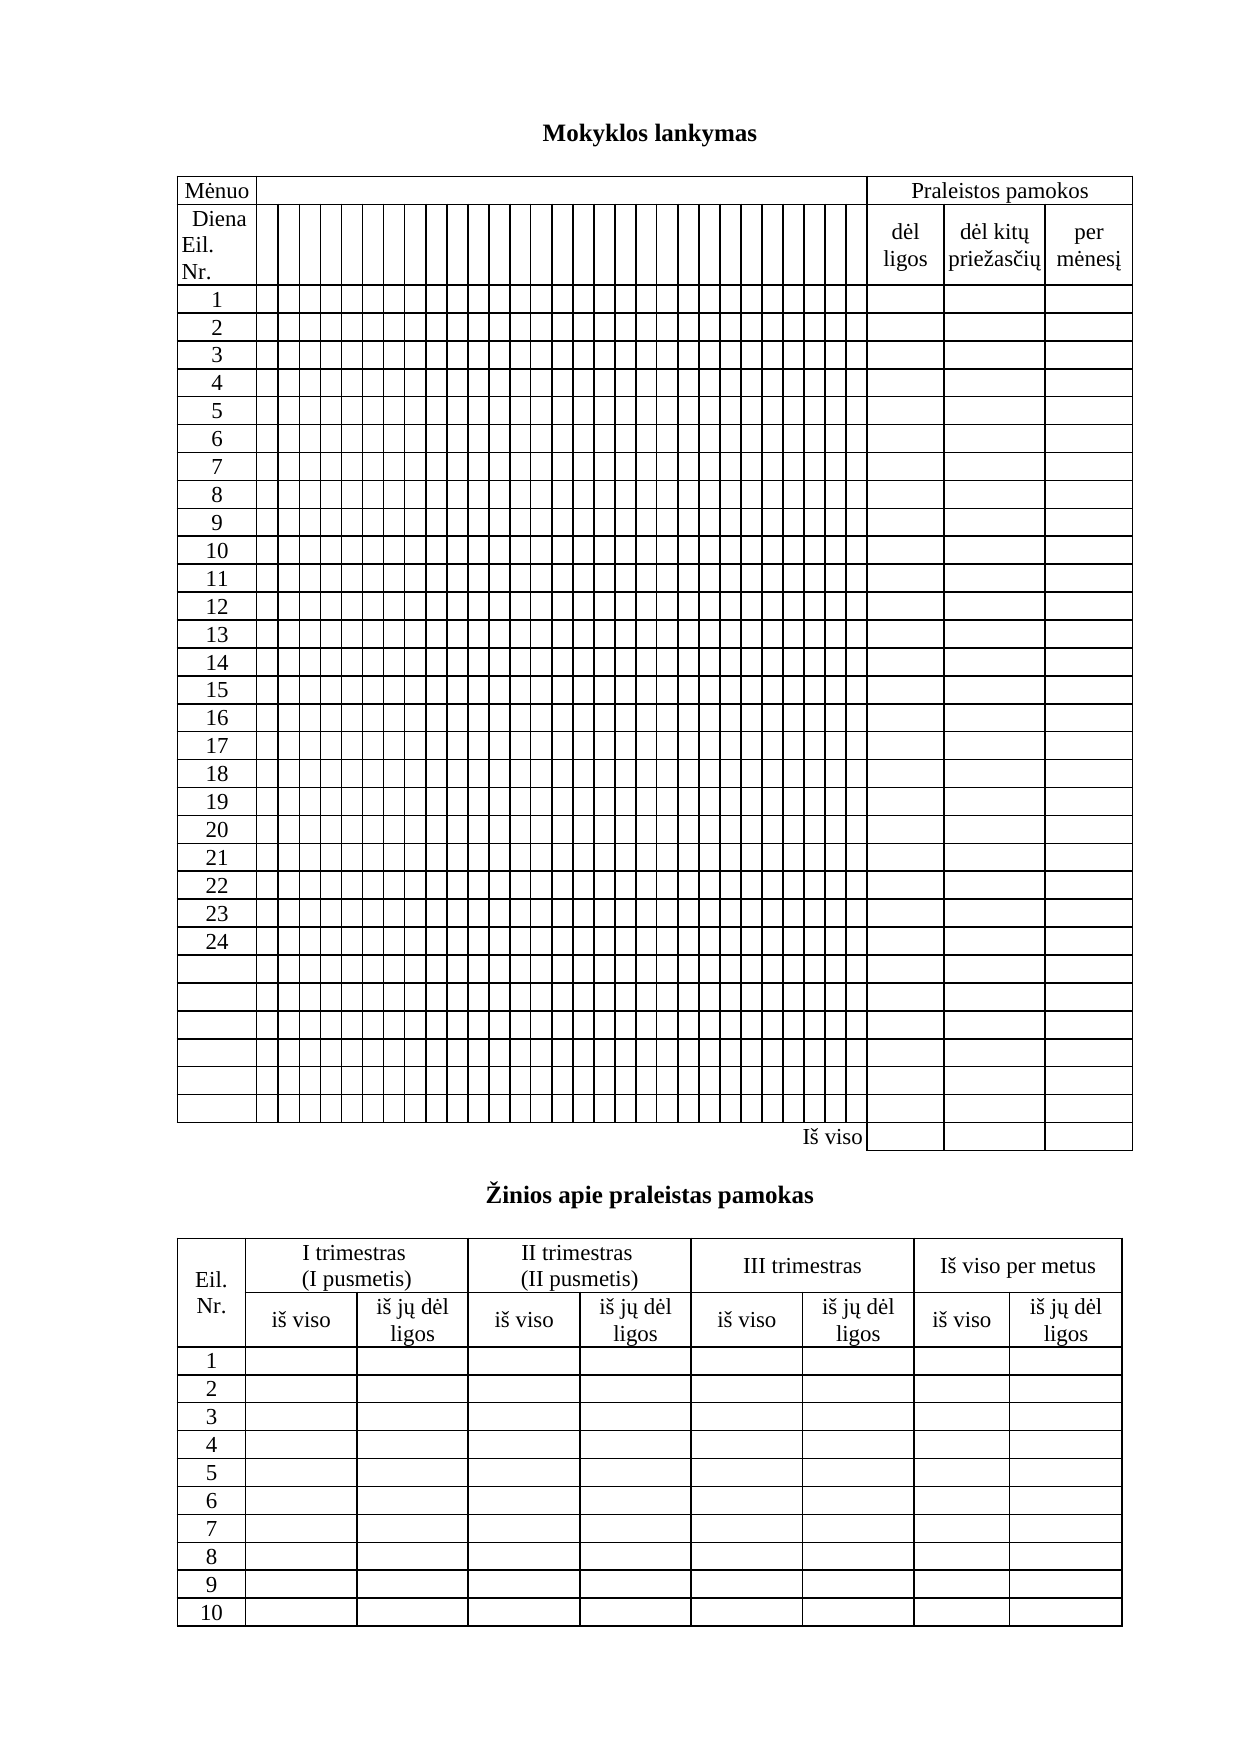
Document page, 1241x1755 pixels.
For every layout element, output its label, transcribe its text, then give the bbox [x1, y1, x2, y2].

table_cell [805, 509, 824, 535]
table_cell [178, 984, 256, 1010]
table_cell [784, 453, 803, 479]
table_cell [679, 816, 698, 842]
table_cell [847, 370, 866, 396]
table_cell [257, 621, 277, 647]
table_cell [448, 984, 467, 1010]
table_cell [384, 928, 404, 954]
table_cell [531, 677, 551, 703]
table_cell [868, 342, 943, 368]
table_cell [574, 342, 593, 368]
table_cell [279, 928, 299, 954]
table_cell [321, 760, 341, 787]
table_cell [581, 1403, 690, 1430]
table_cell [742, 649, 761, 675]
table_cell [1046, 1040, 1132, 1066]
table_header II trimestras (II pusmetis) [469, 1239, 690, 1292]
table_cell [868, 844, 943, 870]
table_cell [300, 397, 320, 424]
table_cell [945, 453, 1044, 479]
table_cell [469, 425, 488, 452]
table_cell [511, 760, 530, 787]
table_cell [945, 705, 1044, 731]
table_cell [763, 481, 782, 507]
table_cell [363, 286, 383, 312]
table_cell [595, 537, 614, 563]
table_cell [763, 286, 782, 312]
table_cell [469, 1095, 488, 1122]
table_cell [657, 984, 677, 1010]
table_cell [721, 425, 740, 452]
table_cell [427, 1040, 446, 1066]
table_cell [945, 314, 1044, 340]
table_cell [342, 1067, 362, 1094]
table_cell [574, 453, 593, 479]
table_cell [945, 649, 1044, 675]
table_cell [511, 677, 530, 703]
table_cell [511, 370, 530, 396]
table_cell [721, 900, 740, 926]
table_cell [279, 1012, 299, 1038]
table_cell [448, 872, 467, 898]
table_cell [490, 872, 509, 898]
table_cell [490, 453, 509, 479]
table_cell [595, 928, 614, 954]
table_cell [448, 649, 467, 675]
table_cell [321, 984, 341, 1010]
table_cell [490, 732, 509, 759]
table_cell [742, 370, 761, 396]
table_cell [279, 872, 299, 898]
table_cell [700, 370, 719, 396]
table_cell [1010, 1515, 1121, 1541]
table_cell 22 [178, 872, 256, 898]
table_cell [300, 621, 320, 647]
table_cell [358, 1348, 467, 1374]
table_cell [574, 1095, 593, 1122]
table_cell [384, 453, 404, 479]
table_cell [363, 370, 383, 396]
table_cell [679, 621, 698, 647]
table_cell [616, 984, 635, 1010]
table_cell [448, 1040, 467, 1066]
table_cell [679, 1067, 698, 1094]
table_cell [358, 1376, 467, 1402]
table_cell [300, 649, 320, 675]
table_cell [321, 844, 341, 870]
table_cell [595, 342, 614, 368]
table_cell [448, 844, 467, 870]
table_cell [945, 1012, 1044, 1038]
table_cell [616, 453, 635, 479]
table_cell [405, 788, 425, 814]
table_cell [784, 286, 803, 312]
table_cell [511, 705, 530, 731]
table_cell [637, 1012, 656, 1038]
table_cell [574, 984, 593, 1010]
table_cell [657, 1095, 677, 1122]
table_cell [469, 760, 488, 787]
table_cell [257, 872, 277, 898]
table_cell [721, 732, 740, 759]
table_cell [279, 677, 299, 703]
table_cell [742, 314, 761, 340]
table_cell [448, 956, 467, 982]
table_cell [637, 760, 656, 787]
table_cell [427, 205, 446, 284]
table_cell [427, 1095, 446, 1122]
table_cell [279, 565, 299, 591]
table_cell [784, 565, 803, 591]
table_cell [805, 314, 824, 340]
table_cell [469, 565, 488, 591]
table_cell [742, 342, 761, 368]
table_cell [721, 1040, 740, 1066]
table_cell [616, 956, 635, 982]
table_cell [279, 649, 299, 675]
table_cell [405, 732, 425, 759]
table_cell [448, 397, 467, 424]
table_cell [1046, 286, 1132, 312]
table_cell [595, 565, 614, 591]
table_cell [553, 844, 572, 870]
table_cell dėl kitų priežasčių [945, 205, 1044, 284]
table_cell [490, 1012, 509, 1038]
table_cell [763, 397, 782, 424]
table_cell [595, 1040, 614, 1066]
table_cell Iš viso [177, 1123, 866, 1149]
table_cell [595, 205, 614, 284]
table_cell [384, 760, 404, 787]
table_cell [300, 425, 320, 452]
table_cell 1 [178, 286, 256, 312]
table_cell [321, 1095, 341, 1122]
table_cell [300, 370, 320, 396]
table_cell [511, 314, 530, 340]
table_cell [257, 956, 277, 982]
table_cell [300, 1012, 320, 1038]
table_cell [469, 649, 488, 675]
table_cell [784, 900, 803, 926]
table_cell [826, 928, 845, 954]
table_cell [721, 760, 740, 787]
table_cell [384, 816, 404, 842]
table_cell [321, 481, 341, 507]
table_cell [679, 872, 698, 898]
table_cell iš viso [469, 1293, 579, 1346]
table_cell [657, 900, 677, 926]
table_cell [490, 760, 509, 787]
table_cell [721, 537, 740, 563]
table_cell [657, 1040, 677, 1066]
table_header I trimestras (I pusmetis) [246, 1239, 467, 1292]
table_cell [868, 928, 943, 954]
table_cell [679, 732, 698, 759]
table_cell [490, 397, 509, 424]
table_cell [300, 1095, 320, 1122]
table_cell [847, 872, 866, 898]
table_cell [945, 956, 1044, 982]
table_cell [178, 1095, 256, 1122]
table_cell [763, 537, 782, 563]
table_cell [637, 649, 656, 675]
table_cell [826, 370, 845, 396]
table_cell [448, 286, 467, 312]
table_cell [581, 1571, 690, 1597]
table_cell [531, 1012, 551, 1038]
table_cell [915, 1487, 1009, 1513]
table_cell [763, 314, 782, 340]
table_cell [405, 621, 425, 647]
table_cell [427, 844, 446, 870]
table_cell [826, 342, 845, 368]
table_cell [847, 205, 866, 284]
table_cell [321, 621, 341, 647]
table_cell [342, 705, 362, 731]
table_cell [384, 1012, 404, 1038]
table_cell [763, 1012, 782, 1038]
table_cell [637, 481, 656, 507]
table_cell [637, 1095, 656, 1122]
table_cell 2 [178, 1376, 245, 1402]
table_cell [1046, 565, 1132, 591]
table_cell [679, 984, 698, 1010]
table_cell [257, 649, 277, 675]
table_cell [363, 900, 383, 926]
table_cell [300, 788, 320, 814]
table_cell [784, 677, 803, 703]
table_cell [1046, 872, 1132, 898]
table_cell dėl ligos [868, 205, 943, 284]
table_cell [531, 397, 551, 424]
table_cell [384, 1040, 404, 1066]
table_cell [616, 397, 635, 424]
table_cell [574, 314, 593, 340]
table_cell [321, 1012, 341, 1038]
table_cell [826, 788, 845, 814]
table_cell [847, 537, 866, 563]
table_cell [553, 984, 572, 1010]
table_cell [469, 621, 488, 647]
table_cell [363, 649, 383, 675]
table_cell 5 [178, 1459, 245, 1486]
table_cell [763, 956, 782, 982]
table_cell [448, 621, 467, 647]
table_cell [805, 705, 824, 731]
table_cell [1010, 1571, 1121, 1597]
table_cell [246, 1543, 356, 1569]
table_cell [384, 425, 404, 452]
table_cell [595, 397, 614, 424]
table_cell 16 [178, 705, 256, 731]
table_cell [427, 984, 446, 1010]
table_cell [300, 565, 320, 591]
table_cell [469, 732, 488, 759]
table_cell [657, 705, 677, 731]
table_cell [616, 425, 635, 452]
table_cell [657, 425, 677, 452]
table_cell [595, 760, 614, 787]
table_cell [358, 1403, 467, 1430]
table_cell [581, 1348, 690, 1374]
table_cell [721, 1012, 740, 1038]
table_cell [700, 1067, 719, 1094]
table_cell [469, 370, 488, 396]
table_cell [363, 425, 383, 452]
table_cell [363, 956, 383, 982]
table_cell [637, 453, 656, 479]
table_cell [826, 705, 845, 731]
table_cell Diena Eil. Nr. [178, 205, 256, 284]
table_cell [448, 425, 467, 452]
table_cell [448, 453, 467, 479]
table_cell [847, 593, 866, 619]
table_cell [384, 732, 404, 759]
table_cell [847, 732, 866, 759]
table_cell [700, 649, 719, 675]
table_cell [321, 956, 341, 982]
table_cell [945, 788, 1044, 814]
table_cell [427, 956, 446, 982]
table_cell [574, 732, 593, 759]
table_cell [784, 928, 803, 954]
table_cell [742, 732, 761, 759]
table_cell [945, 397, 1044, 424]
table_cell [384, 537, 404, 563]
table_cell [805, 342, 824, 368]
table_cell [581, 1431, 690, 1458]
table_cell [531, 621, 551, 647]
table_cell [427, 425, 446, 452]
table_cell [574, 816, 593, 842]
table_cell [742, 1067, 761, 1094]
table_cell [342, 816, 362, 842]
table_cell [342, 593, 362, 619]
table_cell [742, 788, 761, 814]
table_cell [784, 205, 803, 284]
table_cell [616, 205, 635, 284]
table_cell [721, 621, 740, 647]
table_cell [300, 453, 320, 479]
table_cell [721, 397, 740, 424]
table_cell [279, 705, 299, 731]
table_cell [700, 984, 719, 1010]
table_cell iš jų dėl ligos [1010, 1293, 1121, 1346]
table_cell [826, 286, 845, 312]
table_cell [679, 1012, 698, 1038]
table_cell [363, 677, 383, 703]
table_cell [637, 677, 656, 703]
table_cell [679, 1095, 698, 1122]
table_cell [595, 872, 614, 898]
table_cell 15 [178, 677, 256, 703]
table_cell [1010, 1599, 1121, 1625]
table_cell [721, 286, 740, 312]
table_cell [581, 1487, 690, 1513]
table_cell [427, 705, 446, 731]
table_cell [945, 1067, 1044, 1094]
table_cell [490, 286, 509, 312]
table_cell [490, 565, 509, 591]
table_cell [805, 1040, 824, 1066]
table_header Eil. Nr. [178, 1239, 245, 1346]
table_cell [490, 370, 509, 396]
table_cell [1046, 1123, 1132, 1149]
table_cell [805, 481, 824, 507]
table_cell [321, 593, 341, 619]
table_cell [721, 342, 740, 368]
table_cell [847, 425, 866, 452]
table_cell [803, 1543, 913, 1569]
table_cell [945, 760, 1044, 787]
table_cell [363, 984, 383, 1010]
table_cell [945, 984, 1044, 1010]
table_cell [469, 1543, 579, 1569]
table_cell [700, 286, 719, 312]
table_cell [945, 565, 1044, 591]
table_cell [721, 649, 740, 675]
table_cell [945, 900, 1044, 926]
table_cell [847, 1040, 866, 1066]
table_cell [257, 844, 277, 870]
table_cell [469, 984, 488, 1010]
table_cell 24 [178, 928, 256, 954]
table_cell [300, 872, 320, 898]
table_cell [945, 342, 1044, 368]
table_cell [868, 286, 943, 312]
table_cell [257, 900, 277, 926]
table_cell [511, 732, 530, 759]
table_cell [279, 900, 299, 926]
table_cell [511, 537, 530, 563]
table_cell [805, 1012, 824, 1038]
table_cell [246, 1348, 356, 1374]
table_cell [531, 705, 551, 731]
table_cell [700, 1095, 719, 1122]
table_cell [679, 342, 698, 368]
table_cell [657, 593, 677, 619]
table_cell [637, 205, 656, 284]
table_cell [692, 1403, 802, 1430]
table_cell [448, 1095, 467, 1122]
table_cell [531, 425, 551, 452]
table_cell [448, 705, 467, 731]
table_cell [616, 370, 635, 396]
table_cell [595, 677, 614, 703]
table_cell [246, 1599, 356, 1625]
table_cell [700, 705, 719, 731]
table_cell [595, 1067, 614, 1094]
table_cell [279, 286, 299, 312]
table_cell [300, 1040, 320, 1066]
table_cell [700, 844, 719, 870]
table_cell [1046, 453, 1132, 479]
table_cell [657, 732, 677, 759]
table_cell [553, 788, 572, 814]
table_cell [363, 788, 383, 814]
table_cell [679, 1040, 698, 1066]
table_cell [763, 342, 782, 368]
table_cell [915, 1571, 1009, 1597]
table_cell [469, 537, 488, 563]
table_cell [763, 760, 782, 787]
table_cell [616, 537, 635, 563]
table_cell [679, 705, 698, 731]
table_cell [300, 705, 320, 731]
table_cell [868, 593, 943, 619]
table_cell 20 [178, 816, 256, 842]
table_cell [868, 984, 943, 1010]
table_cell [531, 1095, 551, 1122]
table_cell [490, 816, 509, 842]
table_cell [553, 705, 572, 731]
table_cell [363, 872, 383, 898]
table_cell [763, 621, 782, 647]
table_cell [384, 1095, 404, 1122]
table_cell [763, 370, 782, 396]
table_cell [279, 509, 299, 535]
table_cell [405, 286, 425, 312]
table_cell [915, 1543, 1009, 1569]
table_cell [945, 621, 1044, 647]
table_cell [1046, 621, 1132, 647]
table_cell [511, 1012, 530, 1038]
table_cell [657, 677, 677, 703]
table_cell [553, 649, 572, 675]
table_cell [616, 677, 635, 703]
table_cell [257, 705, 277, 731]
table_cell [1046, 425, 1132, 452]
table_cell [246, 1459, 356, 1486]
table_cell [427, 342, 446, 368]
table_cell [826, 481, 845, 507]
table_cell [700, 1040, 719, 1066]
table_cell [637, 314, 656, 340]
table_cell [342, 314, 362, 340]
table_cell [363, 816, 383, 842]
table_cell [616, 509, 635, 535]
table_cell [469, 872, 488, 898]
table_cell [511, 1095, 530, 1122]
table_cell [469, 286, 488, 312]
table_cell [574, 1067, 593, 1094]
table_cell [784, 537, 803, 563]
table_cell [679, 956, 698, 982]
table_cell [945, 286, 1044, 312]
table_cell [405, 481, 425, 507]
table_cell [531, 928, 551, 954]
table_cell [490, 928, 509, 954]
table_cell [531, 956, 551, 982]
table_cell [405, 928, 425, 954]
table_cell [700, 900, 719, 926]
table_cell [700, 816, 719, 842]
table_cell [945, 844, 1044, 870]
table_cell [595, 481, 614, 507]
table_cell [868, 565, 943, 591]
table_cell [553, 425, 572, 452]
table_cell [826, 844, 845, 870]
table_cell [358, 1459, 467, 1486]
table_cell [448, 481, 467, 507]
table_cell [257, 816, 277, 842]
table_cell [321, 900, 341, 926]
table_cell [342, 732, 362, 759]
table_cell [679, 481, 698, 507]
table_cell [1046, 1067, 1132, 1094]
table_cell [847, 1067, 866, 1094]
table_cell [784, 1095, 803, 1122]
table_cell [427, 370, 446, 396]
table_cell [553, 1095, 572, 1122]
table_cell [868, 370, 943, 396]
table_cell [574, 509, 593, 535]
table_cell [868, 1123, 943, 1149]
table_cell [868, 453, 943, 479]
table_cell [945, 481, 1044, 507]
table_cell [1046, 509, 1132, 535]
table_cell [595, 370, 614, 396]
table_cell [405, 397, 425, 424]
table_cell [300, 481, 320, 507]
table_cell [384, 509, 404, 535]
table_cell [1046, 788, 1132, 814]
table_cell [784, 425, 803, 452]
table_cell 6 [178, 1487, 245, 1513]
text Mokyklos lankymas [177, 118, 1122, 147]
table_cell [490, 1040, 509, 1066]
table_cell [257, 1067, 277, 1094]
table_cell [805, 397, 824, 424]
table_cell [358, 1599, 467, 1625]
table_cell [279, 205, 299, 284]
table_cell [321, 705, 341, 731]
table_cell [595, 788, 614, 814]
table_cell [826, 1095, 845, 1122]
table_cell [915, 1348, 1009, 1374]
table_cell [616, 314, 635, 340]
table_cell [826, 649, 845, 675]
table_cell [700, 481, 719, 507]
table_cell [847, 481, 866, 507]
table_cell [616, 286, 635, 312]
table_cell [553, 342, 572, 368]
table_cell [257, 677, 277, 703]
table_cell [1010, 1543, 1121, 1569]
table_cell [257, 397, 277, 424]
table_cell [784, 1040, 803, 1066]
table_cell [469, 1487, 579, 1513]
table_cell [700, 1012, 719, 1038]
table_cell [763, 705, 782, 731]
table_cell [847, 816, 866, 842]
table_cell [511, 621, 530, 647]
table_cell [868, 1040, 943, 1066]
table_cell [805, 593, 824, 619]
table_cell [945, 1095, 1044, 1122]
table_cell 17 [178, 732, 256, 759]
table_cell [405, 649, 425, 675]
table_cell [679, 900, 698, 926]
table_cell [742, 593, 761, 619]
table_cell iš jų dėl ligos [581, 1293, 690, 1346]
table_cell [637, 788, 656, 814]
table_cell [427, 453, 446, 479]
table_cell [469, 453, 488, 479]
table_cell [826, 900, 845, 926]
table_cell [784, 732, 803, 759]
table_cell [511, 453, 530, 479]
table_cell [531, 872, 551, 898]
table_cell [784, 984, 803, 1010]
table_cell [490, 677, 509, 703]
table_cell [945, 677, 1044, 703]
table_cell [531, 816, 551, 842]
table_cell [321, 509, 341, 535]
table_cell [847, 621, 866, 647]
table_cell [826, 509, 845, 535]
table_cell [721, 677, 740, 703]
table_cell [574, 956, 593, 982]
table_cell [342, 844, 362, 870]
table_cell [803, 1515, 913, 1541]
table_cell [300, 593, 320, 619]
table_cell [616, 816, 635, 842]
table_cell [742, 872, 761, 898]
table_cell [257, 593, 277, 619]
table_cell [448, 1067, 467, 1094]
table_cell [868, 900, 943, 926]
table_cell [342, 872, 362, 898]
table_cell [657, 509, 677, 535]
table_cell [490, 481, 509, 507]
table_cell [826, 816, 845, 842]
table_cell [405, 425, 425, 452]
table_cell [405, 1095, 425, 1122]
table_cell [805, 928, 824, 954]
table_cell [531, 509, 551, 535]
table_header III trimestras [692, 1239, 913, 1292]
table_cell [1046, 593, 1132, 619]
table_cell [531, 1067, 551, 1094]
table_cell 18 [178, 760, 256, 787]
table_cell [553, 732, 572, 759]
table_cell [637, 593, 656, 619]
table_cell [300, 900, 320, 926]
table_cell [679, 205, 698, 284]
table_cell [384, 314, 404, 340]
table_cell [616, 621, 635, 647]
table_cell [616, 760, 635, 787]
table_cell [342, 342, 362, 368]
table_cell [742, 205, 761, 284]
table_cell [574, 537, 593, 563]
table_cell [574, 397, 593, 424]
table_cell [246, 1403, 356, 1430]
table_cell [742, 956, 761, 982]
table_cell [342, 286, 362, 312]
table_cell [826, 453, 845, 479]
table_cell [784, 509, 803, 535]
table_cell [868, 788, 943, 814]
table_cell [531, 205, 551, 284]
table_cell [700, 956, 719, 982]
table_cell [342, 565, 362, 591]
table_cell [826, 593, 845, 619]
table_cell [637, 1067, 656, 1094]
table_cell [784, 314, 803, 340]
table_cell [763, 928, 782, 954]
table_cell [721, 816, 740, 842]
table_cell [581, 1515, 690, 1541]
table_cell [300, 1067, 320, 1094]
table_cell [679, 565, 698, 591]
table_cell [469, 1348, 579, 1374]
table_cell [531, 760, 551, 787]
table_cell [553, 677, 572, 703]
table_cell [616, 593, 635, 619]
table_cell [363, 1012, 383, 1038]
table_cell [805, 621, 824, 647]
table_cell 5 [178, 397, 256, 424]
table_cell [1046, 649, 1132, 675]
table_cell [279, 314, 299, 340]
table_cell [342, 397, 362, 424]
table_cell [405, 537, 425, 563]
table_cell [763, 425, 782, 452]
table_cell [1046, 481, 1132, 507]
table_cell [511, 928, 530, 954]
table_cell [342, 425, 362, 452]
table_cell [616, 1012, 635, 1038]
table_cell [784, 1067, 803, 1094]
table_cell [805, 816, 824, 842]
table_cell [803, 1599, 913, 1625]
table_cell [321, 370, 341, 396]
table_cell 9 [178, 1571, 245, 1597]
table_cell [257, 205, 277, 284]
table_cell [721, 565, 740, 591]
table_cell [657, 621, 677, 647]
table_cell [657, 565, 677, 591]
table_cell [427, 621, 446, 647]
table_cell [257, 928, 277, 954]
table_cell [511, 1040, 530, 1066]
table_cell [384, 286, 404, 312]
table_cell [490, 649, 509, 675]
table_cell [826, 677, 845, 703]
table_cell [700, 677, 719, 703]
table_cell [490, 844, 509, 870]
table_cell [847, 342, 866, 368]
table_cell [803, 1571, 913, 1597]
table_cell [721, 370, 740, 396]
table_cell [511, 425, 530, 452]
table_cell [1046, 1012, 1132, 1038]
table_cell [595, 1095, 614, 1122]
table_cell [657, 342, 677, 368]
table_cell 10 [178, 537, 256, 563]
table_cell [553, 621, 572, 647]
table_cell [574, 705, 593, 731]
table_cell [763, 984, 782, 1010]
table_cell [721, 1095, 740, 1122]
table_cell [742, 453, 761, 479]
table_cell [448, 565, 467, 591]
table_cell 12 [178, 593, 256, 619]
table_cell [405, 844, 425, 870]
table_cell [721, 984, 740, 1010]
table_cell [742, 565, 761, 591]
table_cell [300, 732, 320, 759]
table_cell [581, 1459, 690, 1486]
table_cell [700, 621, 719, 647]
table_cell [405, 872, 425, 898]
table_cell [511, 984, 530, 1010]
table_cell [384, 565, 404, 591]
table_cell [490, 509, 509, 535]
table_cell [257, 370, 277, 396]
table_cell [279, 537, 299, 563]
table_cell [803, 1459, 913, 1486]
table_cell [490, 984, 509, 1010]
table_cell [279, 788, 299, 814]
table_cell [868, 481, 943, 507]
table_cell [531, 481, 551, 507]
table_cell [427, 816, 446, 842]
table_cell [595, 509, 614, 535]
table_cell [1046, 732, 1132, 759]
table_cell [257, 565, 277, 591]
table_cell [700, 872, 719, 898]
table_cell [342, 760, 362, 787]
table_cell [595, 984, 614, 1010]
table_cell [469, 481, 488, 507]
table_cell [257, 537, 277, 563]
table_cell [448, 900, 467, 926]
table_cell [342, 621, 362, 647]
table_cell [553, 205, 572, 284]
table_cell [700, 425, 719, 452]
table_cell [868, 314, 943, 340]
table_cell [405, 205, 425, 284]
table_cell [321, 425, 341, 452]
table_cell [448, 342, 467, 368]
table_cell [784, 872, 803, 898]
table_cell [363, 732, 383, 759]
table_cell [363, 705, 383, 731]
table_cell [721, 453, 740, 479]
table_cell [384, 397, 404, 424]
table_cell [581, 1543, 690, 1569]
table_cell [721, 956, 740, 982]
table_cell [1046, 677, 1132, 703]
table_cell [469, 1459, 579, 1486]
table_cell [574, 286, 593, 312]
table_cell [700, 314, 719, 340]
table_cell [1010, 1376, 1121, 1402]
table_cell [657, 205, 677, 284]
table_cell [363, 565, 383, 591]
table_cell [384, 844, 404, 870]
table_cell [637, 397, 656, 424]
table_cell [553, 872, 572, 898]
table_cell [637, 286, 656, 312]
table_cell [595, 956, 614, 982]
table_cell [342, 1095, 362, 1122]
table_cell [657, 844, 677, 870]
table_cell [553, 1040, 572, 1066]
table_cell [868, 1067, 943, 1094]
table_cell [847, 677, 866, 703]
table_cell [469, 342, 488, 368]
table_cell [826, 314, 845, 340]
table_cell [700, 537, 719, 563]
table_cell [553, 760, 572, 787]
table_cell 3 [178, 342, 256, 368]
table_cell [363, 314, 383, 340]
table_cell [384, 677, 404, 703]
table_cell [763, 593, 782, 619]
table_cell [448, 1012, 467, 1038]
table_cell 14 [178, 649, 256, 675]
table_cell [279, 816, 299, 842]
table_cell [868, 956, 943, 982]
table_cell [300, 760, 320, 787]
table_cell [721, 205, 740, 284]
table_cell [657, 872, 677, 898]
table_cell [742, 425, 761, 452]
table_cell [657, 649, 677, 675]
table_cell [490, 425, 509, 452]
table_cell [342, 1012, 362, 1038]
table_cell [427, 1067, 446, 1094]
table_cell [279, 425, 299, 452]
table_cell [384, 705, 404, 731]
table_cell [847, 788, 866, 814]
table_cell 9 [178, 509, 256, 535]
table_cell [427, 314, 446, 340]
table_cell [178, 956, 256, 982]
table_cell [363, 397, 383, 424]
table_cell [805, 370, 824, 396]
table_cell [945, 1040, 1044, 1066]
table_cell [553, 314, 572, 340]
table_cell 6 [178, 425, 256, 452]
table_cell [805, 984, 824, 1010]
table_cell [1046, 537, 1132, 563]
table_cell [469, 900, 488, 926]
table_cell [257, 286, 277, 312]
table_cell [805, 844, 824, 870]
table_cell [742, 816, 761, 842]
table_cell [742, 984, 761, 1010]
table_cell 1 [178, 1348, 245, 1374]
table_cell [784, 1012, 803, 1038]
table_cell [915, 1599, 1009, 1625]
table_cell [868, 1012, 943, 1038]
table_cell [469, 509, 488, 535]
table_cell [246, 1515, 356, 1541]
table_cell [595, 286, 614, 312]
table_cell [321, 537, 341, 563]
table_cell [637, 844, 656, 870]
table_cell [511, 397, 530, 424]
table_cell [595, 732, 614, 759]
text Žinios apie praleistas pamokas [177, 1180, 1122, 1209]
table_cell [321, 397, 341, 424]
table_cell [700, 760, 719, 787]
table_cell [1046, 900, 1132, 926]
table_cell iš jų dėl ligos [803, 1293, 913, 1346]
table_cell [257, 342, 277, 368]
table_cell [847, 397, 866, 424]
table_cell [1010, 1348, 1121, 1374]
table_cell [574, 370, 593, 396]
table_cell [868, 705, 943, 731]
table_cell [657, 788, 677, 814]
table_cell [342, 370, 362, 396]
table_cell [945, 425, 1044, 452]
table_cell iš viso [915, 1293, 1009, 1346]
table_cell [574, 844, 593, 870]
table_cell [637, 732, 656, 759]
table_cell 8 [178, 1543, 245, 1569]
table_cell [469, 1515, 579, 1541]
table_cell [637, 1040, 656, 1066]
table_cell [847, 565, 866, 591]
table_cell [257, 509, 277, 535]
table_cell [531, 593, 551, 619]
table_cell [553, 370, 572, 396]
table_cell [511, 205, 530, 284]
table_cell [692, 1348, 802, 1374]
table_cell [742, 537, 761, 563]
table_cell [679, 928, 698, 954]
table_header Mėnuo [178, 177, 256, 203]
table_cell [826, 956, 845, 982]
table_cell [574, 593, 593, 619]
table_cell [616, 900, 635, 926]
table_cell [448, 788, 467, 814]
table_cell [868, 872, 943, 898]
table_cell [847, 844, 866, 870]
table_cell [784, 705, 803, 731]
table_cell [637, 984, 656, 1010]
table_cell [257, 788, 277, 814]
table_cell [553, 928, 572, 954]
table_cell [342, 205, 362, 284]
table_cell [342, 481, 362, 507]
table_cell [692, 1515, 802, 1541]
table_cell [805, 788, 824, 814]
table_cell [384, 205, 404, 284]
table_cell [321, 342, 341, 368]
table_cell [384, 872, 404, 898]
table_cell [469, 1067, 488, 1094]
table_cell 13 [178, 621, 256, 647]
table_cell [469, 205, 488, 284]
table_cell [637, 425, 656, 452]
table_cell [616, 705, 635, 731]
table_cell [868, 537, 943, 563]
table_cell [490, 956, 509, 982]
table_cell 4 [178, 370, 256, 396]
table_cell [279, 342, 299, 368]
table_cell [553, 1012, 572, 1038]
table_cell [721, 872, 740, 898]
table_cell [826, 872, 845, 898]
table_cell [427, 900, 446, 926]
table_cell [405, 956, 425, 982]
table_cell [826, 205, 845, 284]
table_cell [679, 593, 698, 619]
table_cell [257, 481, 277, 507]
table_cell [531, 984, 551, 1010]
table_cell [511, 788, 530, 814]
table_cell [763, 509, 782, 535]
table_cell [763, 677, 782, 703]
table_cell [868, 425, 943, 452]
table_cell [721, 509, 740, 535]
table_cell [511, 872, 530, 898]
table_cell [868, 1095, 943, 1122]
table_cell [342, 900, 362, 926]
table_cell [405, 565, 425, 591]
table_cell [427, 593, 446, 619]
table_cell [945, 370, 1044, 396]
table_cell [803, 1348, 913, 1374]
table_cell [595, 593, 614, 619]
table_cell 2 [178, 314, 256, 340]
table_header Praleistos pamokos [868, 177, 1132, 203]
table_cell [945, 732, 1044, 759]
table_cell [847, 1012, 866, 1038]
table_cell [784, 760, 803, 787]
table_cell [945, 1123, 1044, 1149]
table_cell [616, 872, 635, 898]
table_cell [616, 649, 635, 675]
table_cell [363, 1040, 383, 1066]
table_cell [616, 1040, 635, 1066]
table_cell [763, 872, 782, 898]
table_cell [384, 593, 404, 619]
table_cell [784, 370, 803, 396]
table_cell [805, 453, 824, 479]
table_cell [742, 677, 761, 703]
table_cell [574, 649, 593, 675]
table_cell [637, 342, 656, 368]
table_cell [257, 425, 277, 452]
table_cell [511, 565, 530, 591]
table_cell 11 [178, 565, 256, 591]
table_cell [1046, 705, 1132, 731]
table_cell 3 [178, 1403, 245, 1430]
table_cell [805, 649, 824, 675]
table_cell [692, 1376, 802, 1402]
table_cell [721, 705, 740, 731]
table_cell [826, 760, 845, 787]
table_cell [915, 1376, 1009, 1402]
table_cell [616, 928, 635, 954]
table_cell [868, 509, 943, 535]
table_cell [469, 705, 488, 731]
table_cell [805, 1067, 824, 1094]
table_cell [574, 425, 593, 452]
table_cell [868, 397, 943, 424]
table_cell [595, 900, 614, 926]
table_cell [616, 788, 635, 814]
table_cell [427, 481, 446, 507]
table_cell [784, 649, 803, 675]
table_cell [178, 1067, 256, 1094]
table_cell [616, 844, 635, 870]
table_cell [679, 649, 698, 675]
table_cell [384, 788, 404, 814]
table_cell [531, 649, 551, 675]
table_cell [448, 928, 467, 954]
table_cell [847, 314, 866, 340]
table_cell [805, 425, 824, 452]
table_cell [363, 1095, 383, 1122]
table_cell [469, 1012, 488, 1038]
table_cell [300, 677, 320, 703]
table_cell [448, 732, 467, 759]
table_cell [490, 900, 509, 926]
table_cell [784, 397, 803, 424]
table_cell [363, 760, 383, 787]
table_cell [511, 956, 530, 982]
table_cell [427, 788, 446, 814]
table_cell [784, 621, 803, 647]
table_cell [300, 342, 320, 368]
table_cell [1046, 342, 1132, 368]
table_cell [742, 1095, 761, 1122]
table_cell [279, 1040, 299, 1066]
table_cell [1046, 816, 1132, 842]
table_cell [553, 509, 572, 535]
table_cell [763, 732, 782, 759]
table_cell [574, 621, 593, 647]
table_cell [363, 205, 383, 284]
table_cell [700, 397, 719, 424]
table_cell [405, 314, 425, 340]
table_cell [595, 649, 614, 675]
table_cell [405, 342, 425, 368]
table_cell [384, 370, 404, 396]
table_cell [803, 1487, 913, 1513]
table_cell [490, 621, 509, 647]
table_cell [358, 1487, 467, 1513]
table_cell [679, 453, 698, 479]
table_cell [763, 844, 782, 870]
table_cell [257, 314, 277, 340]
table_cell [257, 1040, 277, 1066]
table_cell [595, 425, 614, 452]
table_cell [342, 677, 362, 703]
table_cell [721, 481, 740, 507]
table_cell [574, 760, 593, 787]
table_cell [553, 1067, 572, 1094]
table_cell 8 [178, 481, 256, 507]
table_cell [531, 844, 551, 870]
table_cell [679, 314, 698, 340]
table_cell [692, 1431, 802, 1458]
table_cell [637, 370, 656, 396]
table_cell [679, 677, 698, 703]
table_cell [1046, 314, 1132, 340]
table_cell [679, 509, 698, 535]
table_cell [384, 1067, 404, 1094]
table_cell [847, 509, 866, 535]
table_cell [945, 593, 1044, 619]
table_cell [805, 565, 824, 591]
table_cell [384, 984, 404, 1010]
table_cell [342, 956, 362, 982]
table_cell [700, 453, 719, 479]
table_cell [742, 481, 761, 507]
table_cell [279, 370, 299, 396]
table_cell [511, 509, 530, 535]
table_cell [279, 760, 299, 787]
table_cell [511, 286, 530, 312]
table_cell [427, 509, 446, 535]
table_cell [574, 1012, 593, 1038]
table_cell [405, 705, 425, 731]
table_cell [257, 732, 277, 759]
table_cell [826, 537, 845, 563]
table_cell [692, 1459, 802, 1486]
table_cell [763, 1040, 782, 1066]
table_cell [405, 677, 425, 703]
table_cell [321, 816, 341, 842]
table_cell [805, 677, 824, 703]
table_cell [427, 872, 446, 898]
table_cell [945, 509, 1044, 535]
table_cell [511, 816, 530, 842]
table_cell [847, 453, 866, 479]
table_cell [405, 984, 425, 1010]
table_cell [637, 872, 656, 898]
table_cell [448, 593, 467, 619]
table_cell [427, 565, 446, 591]
table_cell [279, 481, 299, 507]
table_cell [427, 537, 446, 563]
table_cell [384, 621, 404, 647]
table_cell [637, 900, 656, 926]
table_cell [553, 286, 572, 312]
table_cell [805, 760, 824, 787]
table_cell [511, 1067, 530, 1094]
table_cell [321, 286, 341, 312]
table_cell [826, 397, 845, 424]
table_cell [847, 286, 866, 312]
table_cell [1046, 760, 1132, 787]
table_cell [637, 565, 656, 591]
table_cell [637, 956, 656, 982]
table_cell [342, 453, 362, 479]
table_cell [321, 677, 341, 703]
table_cell [581, 1376, 690, 1402]
table_cell [405, 370, 425, 396]
table_cell [945, 816, 1044, 842]
table_cell [321, 1040, 341, 1066]
table_cell [300, 537, 320, 563]
table_cell [595, 621, 614, 647]
table_cell [803, 1376, 913, 1402]
table_cell 23 [178, 900, 256, 926]
table_cell [257, 1095, 277, 1122]
table_cell 21 [178, 844, 256, 870]
table_cell [490, 593, 509, 619]
table_cell [742, 760, 761, 787]
table_cell [692, 1571, 802, 1597]
table_cell [847, 705, 866, 731]
table_header [257, 177, 866, 203]
table_cell [246, 1431, 356, 1458]
table_cell [700, 509, 719, 535]
table_cell [637, 621, 656, 647]
table_cell [279, 621, 299, 647]
table_cell [553, 397, 572, 424]
table_cell [300, 844, 320, 870]
table_cell [342, 1040, 362, 1066]
table_cell [178, 1012, 256, 1038]
table_cell [553, 565, 572, 591]
table_cell [595, 816, 614, 842]
table_cell [178, 1040, 256, 1066]
table_cell [721, 1067, 740, 1094]
table_cell [868, 760, 943, 787]
table_cell [847, 928, 866, 954]
table_cell [363, 621, 383, 647]
table_cell [300, 509, 320, 535]
table_cell [595, 1012, 614, 1038]
table_cell [574, 788, 593, 814]
table_cell [784, 342, 803, 368]
table_cell [531, 537, 551, 563]
table_cell [384, 900, 404, 926]
table_cell [803, 1431, 913, 1458]
table_cell [279, 844, 299, 870]
table_cell [721, 593, 740, 619]
table_cell [826, 732, 845, 759]
table_cell [279, 732, 299, 759]
table_cell 7 [178, 1515, 245, 1541]
table_cell [868, 621, 943, 647]
table_cell [692, 1487, 802, 1513]
table_cell [945, 872, 1044, 898]
table_cell [784, 788, 803, 814]
table_cell [742, 1012, 761, 1038]
table_cell [826, 1012, 845, 1038]
table_cell [657, 928, 677, 954]
table_cell [469, 677, 488, 703]
table_cell [427, 677, 446, 703]
table_cell [342, 537, 362, 563]
table_cell [384, 956, 404, 982]
table_cell [763, 816, 782, 842]
table_cell [279, 1095, 299, 1122]
table_cell [490, 788, 509, 814]
table_cell [1046, 984, 1132, 1010]
table_cell [531, 314, 551, 340]
table_cell [679, 425, 698, 452]
table_cell [363, 342, 383, 368]
table_cell [405, 816, 425, 842]
table_cell [826, 984, 845, 1010]
table_cell [427, 760, 446, 787]
table_cell [803, 1403, 913, 1430]
table_cell [805, 872, 824, 898]
table_cell [321, 314, 341, 340]
table_cell [742, 705, 761, 731]
table_cell [826, 425, 845, 452]
table_cell [679, 537, 698, 563]
table_cell [490, 705, 509, 731]
table_cell [595, 844, 614, 870]
table_cell [915, 1403, 1009, 1430]
table_cell [469, 593, 488, 619]
table_cell [531, 788, 551, 814]
table_cell [657, 481, 677, 507]
table_cell [469, 844, 488, 870]
table_cell [1046, 397, 1132, 424]
table_cell [868, 677, 943, 703]
table_cell [700, 565, 719, 591]
table_cell [805, 286, 824, 312]
table_cell [847, 956, 866, 982]
table_cell [679, 844, 698, 870]
table_cell [448, 205, 467, 284]
table_cell [1046, 370, 1132, 396]
table_cell [321, 928, 341, 954]
table_cell [1046, 1095, 1132, 1122]
table_cell [637, 816, 656, 842]
table_cell [700, 205, 719, 284]
table_cell [363, 928, 383, 954]
table_cell [321, 732, 341, 759]
table_cell [657, 537, 677, 563]
table_cell [700, 928, 719, 954]
table_cell [742, 621, 761, 647]
table_cell [321, 453, 341, 479]
table_cell [511, 649, 530, 675]
table_cell [427, 286, 446, 312]
table_cell [363, 481, 383, 507]
table_cell [805, 205, 824, 284]
table_cell [679, 788, 698, 814]
table_cell [358, 1515, 467, 1541]
table_cell per mėnesį [1046, 205, 1132, 284]
table_cell [574, 205, 593, 284]
table_cell [490, 1067, 509, 1094]
table_cell [300, 205, 320, 284]
table_cell [581, 1599, 690, 1625]
table_cell [868, 816, 943, 842]
table_cell [657, 956, 677, 982]
table_cell [1010, 1431, 1121, 1458]
table_cell [469, 928, 488, 954]
table_cell [657, 314, 677, 340]
table_cell [763, 205, 782, 284]
table_cell [742, 1040, 761, 1066]
table_cell [805, 900, 824, 926]
table_cell [358, 1571, 467, 1597]
table_cell [805, 956, 824, 982]
table_cell [321, 788, 341, 814]
table_cell [574, 565, 593, 591]
table_cell [763, 1095, 782, 1122]
table_cell [616, 342, 635, 368]
table_cell [553, 956, 572, 982]
table_cell [679, 397, 698, 424]
table_cell [427, 732, 446, 759]
table_cell [742, 844, 761, 870]
table_cell [300, 956, 320, 982]
table_cell [553, 481, 572, 507]
table_cell [679, 760, 698, 787]
table_cell [742, 509, 761, 535]
table_cell [847, 900, 866, 926]
table_cell [511, 900, 530, 926]
table_cell [531, 565, 551, 591]
table_cell [427, 397, 446, 424]
table_cell [553, 900, 572, 926]
table_cell [553, 453, 572, 479]
table_cell [679, 370, 698, 396]
table_cell [342, 928, 362, 954]
table_cell [657, 370, 677, 396]
table_cell [574, 872, 593, 898]
table_cell [448, 509, 467, 535]
table_cell [945, 537, 1044, 563]
table_cell [300, 286, 320, 312]
table_cell [616, 565, 635, 591]
table_cell [246, 1376, 356, 1402]
table_cell [448, 760, 467, 787]
table_cell [363, 593, 383, 619]
table_cell [595, 705, 614, 731]
table_cell [657, 453, 677, 479]
table_cell [826, 1067, 845, 1094]
table_cell [448, 816, 467, 842]
table_cell [721, 928, 740, 954]
table_cell [405, 900, 425, 926]
table_cell [531, 1040, 551, 1066]
table_cell [469, 816, 488, 842]
table_cell [595, 453, 614, 479]
table_cell [574, 677, 593, 703]
table_cell [358, 1543, 467, 1569]
table_cell [279, 593, 299, 619]
table_cell [531, 900, 551, 926]
table_cell [363, 453, 383, 479]
table_cell [742, 286, 761, 312]
table_cell [805, 1095, 824, 1122]
table_cell [637, 509, 656, 535]
table_cell [427, 649, 446, 675]
table_cell [915, 1431, 1009, 1458]
table_cell [448, 537, 467, 563]
table_cell [721, 788, 740, 814]
table_cell [342, 984, 362, 1010]
table_cell [490, 1095, 509, 1122]
table_cell [657, 816, 677, 842]
table_cell [300, 928, 320, 954]
table_cell [531, 286, 551, 312]
table_cell [742, 397, 761, 424]
table_cell [763, 788, 782, 814]
table_cell iš jų dėl ligos [358, 1293, 467, 1346]
table_cell [358, 1431, 467, 1458]
table_cell [805, 732, 824, 759]
table_cell [257, 1012, 277, 1038]
table_cell [574, 1040, 593, 1066]
table_cell [657, 1067, 677, 1094]
table_cell [657, 1012, 677, 1038]
table_cell [784, 956, 803, 982]
table_cell [574, 928, 593, 954]
table_cell [700, 593, 719, 619]
table_cell [531, 370, 551, 396]
table_cell [469, 1403, 579, 1430]
table_cell [616, 1067, 635, 1094]
table_cell [469, 956, 488, 982]
table_cell [279, 453, 299, 479]
table_cell [511, 342, 530, 368]
table_cell [257, 984, 277, 1010]
table_cell [384, 481, 404, 507]
table_cell [574, 900, 593, 926]
table_cell [469, 1599, 579, 1625]
table_cell [574, 481, 593, 507]
table_cell [363, 537, 383, 563]
table_cell [321, 565, 341, 591]
table_cell [490, 314, 509, 340]
table_cell [721, 844, 740, 870]
table_cell [511, 593, 530, 619]
table_cell [469, 1040, 488, 1066]
table_cell [448, 314, 467, 340]
table_cell [469, 314, 488, 340]
table_cell [279, 956, 299, 982]
table_cell [405, 1040, 425, 1066]
table_cell [469, 788, 488, 814]
table_cell [763, 565, 782, 591]
table_cell [321, 205, 341, 284]
table_cell [784, 816, 803, 842]
table_cell [847, 984, 866, 1010]
table_cell [945, 928, 1044, 954]
table_cell [469, 1571, 579, 1597]
table_cell [490, 205, 509, 284]
table_cell [427, 1012, 446, 1038]
table_cell [553, 593, 572, 619]
table_cell [363, 1067, 383, 1094]
table_cell [616, 1095, 635, 1122]
table_cell [405, 593, 425, 619]
table_header Iš viso per metus [915, 1239, 1121, 1292]
table_cell [531, 453, 551, 479]
table_cell [342, 649, 362, 675]
table_cell [448, 677, 467, 703]
table_cell 7 [178, 453, 256, 479]
table_cell 19 [178, 788, 256, 814]
table_cell 4 [178, 1431, 245, 1458]
table_cell [692, 1599, 802, 1625]
table_cell iš viso [246, 1293, 356, 1346]
table_cell [553, 537, 572, 563]
table_cell [868, 649, 943, 675]
table_cell [384, 649, 404, 675]
table_cell [469, 1431, 579, 1458]
table_cell [511, 481, 530, 507]
table_cell [805, 537, 824, 563]
table_cell [363, 844, 383, 870]
table_cell [637, 928, 656, 954]
table_cell [847, 649, 866, 675]
table_cell [300, 984, 320, 1010]
table_cell [868, 732, 943, 759]
table_cell [384, 342, 404, 368]
table_cell [915, 1515, 1009, 1541]
table_cell [405, 760, 425, 787]
table_cell [321, 872, 341, 898]
table_cell [405, 453, 425, 479]
table_cell [763, 1067, 782, 1094]
table_cell [342, 788, 362, 814]
table_cell 10 [178, 1599, 245, 1625]
table_cell [763, 900, 782, 926]
table_cell [915, 1459, 1009, 1486]
table_cell [448, 370, 467, 396]
table_cell [1046, 956, 1132, 982]
table_cell [257, 453, 277, 479]
table_cell [321, 1067, 341, 1094]
table_cell [405, 509, 425, 535]
table_cell [1046, 928, 1132, 954]
table_cell [742, 928, 761, 954]
table_cell [1010, 1459, 1121, 1486]
table_cell [637, 705, 656, 731]
table_cell [700, 732, 719, 759]
table_cell [363, 509, 383, 535]
table_cell [616, 732, 635, 759]
table_cell [279, 1067, 299, 1094]
table_cell [469, 397, 488, 424]
table_cell [405, 1012, 425, 1038]
table_cell [531, 732, 551, 759]
table_cell [700, 788, 719, 814]
table_cell [342, 509, 362, 535]
table_cell [279, 984, 299, 1010]
table_cell [742, 900, 761, 926]
table_cell [321, 649, 341, 675]
table_cell [763, 649, 782, 675]
table_cell [490, 537, 509, 563]
table_cell [553, 816, 572, 842]
table_cell [595, 314, 614, 340]
table_cell [700, 342, 719, 368]
table_cell [246, 1571, 356, 1597]
table_cell [1046, 844, 1132, 870]
table_cell [657, 397, 677, 424]
table_cell [826, 1040, 845, 1066]
table_cell [847, 760, 866, 787]
table_cell [300, 314, 320, 340]
table_cell [657, 286, 677, 312]
table_cell [679, 286, 698, 312]
table_cell [1010, 1487, 1121, 1513]
table_cell [847, 1095, 866, 1122]
table_cell [1010, 1403, 1121, 1430]
table_cell [246, 1487, 356, 1513]
table_cell [616, 481, 635, 507]
table_cell [657, 760, 677, 787]
table_cell [490, 342, 509, 368]
table_cell [405, 1067, 425, 1094]
table_cell [279, 397, 299, 424]
table_cell [469, 1376, 579, 1402]
table_cell [784, 593, 803, 619]
table_cell [531, 342, 551, 368]
table_cell [300, 816, 320, 842]
table_cell [784, 844, 803, 870]
table_cell [427, 928, 446, 954]
table_cell [511, 844, 530, 870]
table_cell [721, 314, 740, 340]
table_cell [692, 1543, 802, 1569]
table_cell [826, 621, 845, 647]
table_cell [826, 565, 845, 591]
table_cell [257, 760, 277, 787]
table_cell [763, 453, 782, 479]
table_cell [784, 481, 803, 507]
table_cell [637, 537, 656, 563]
table_cell iš viso [692, 1293, 802, 1346]
